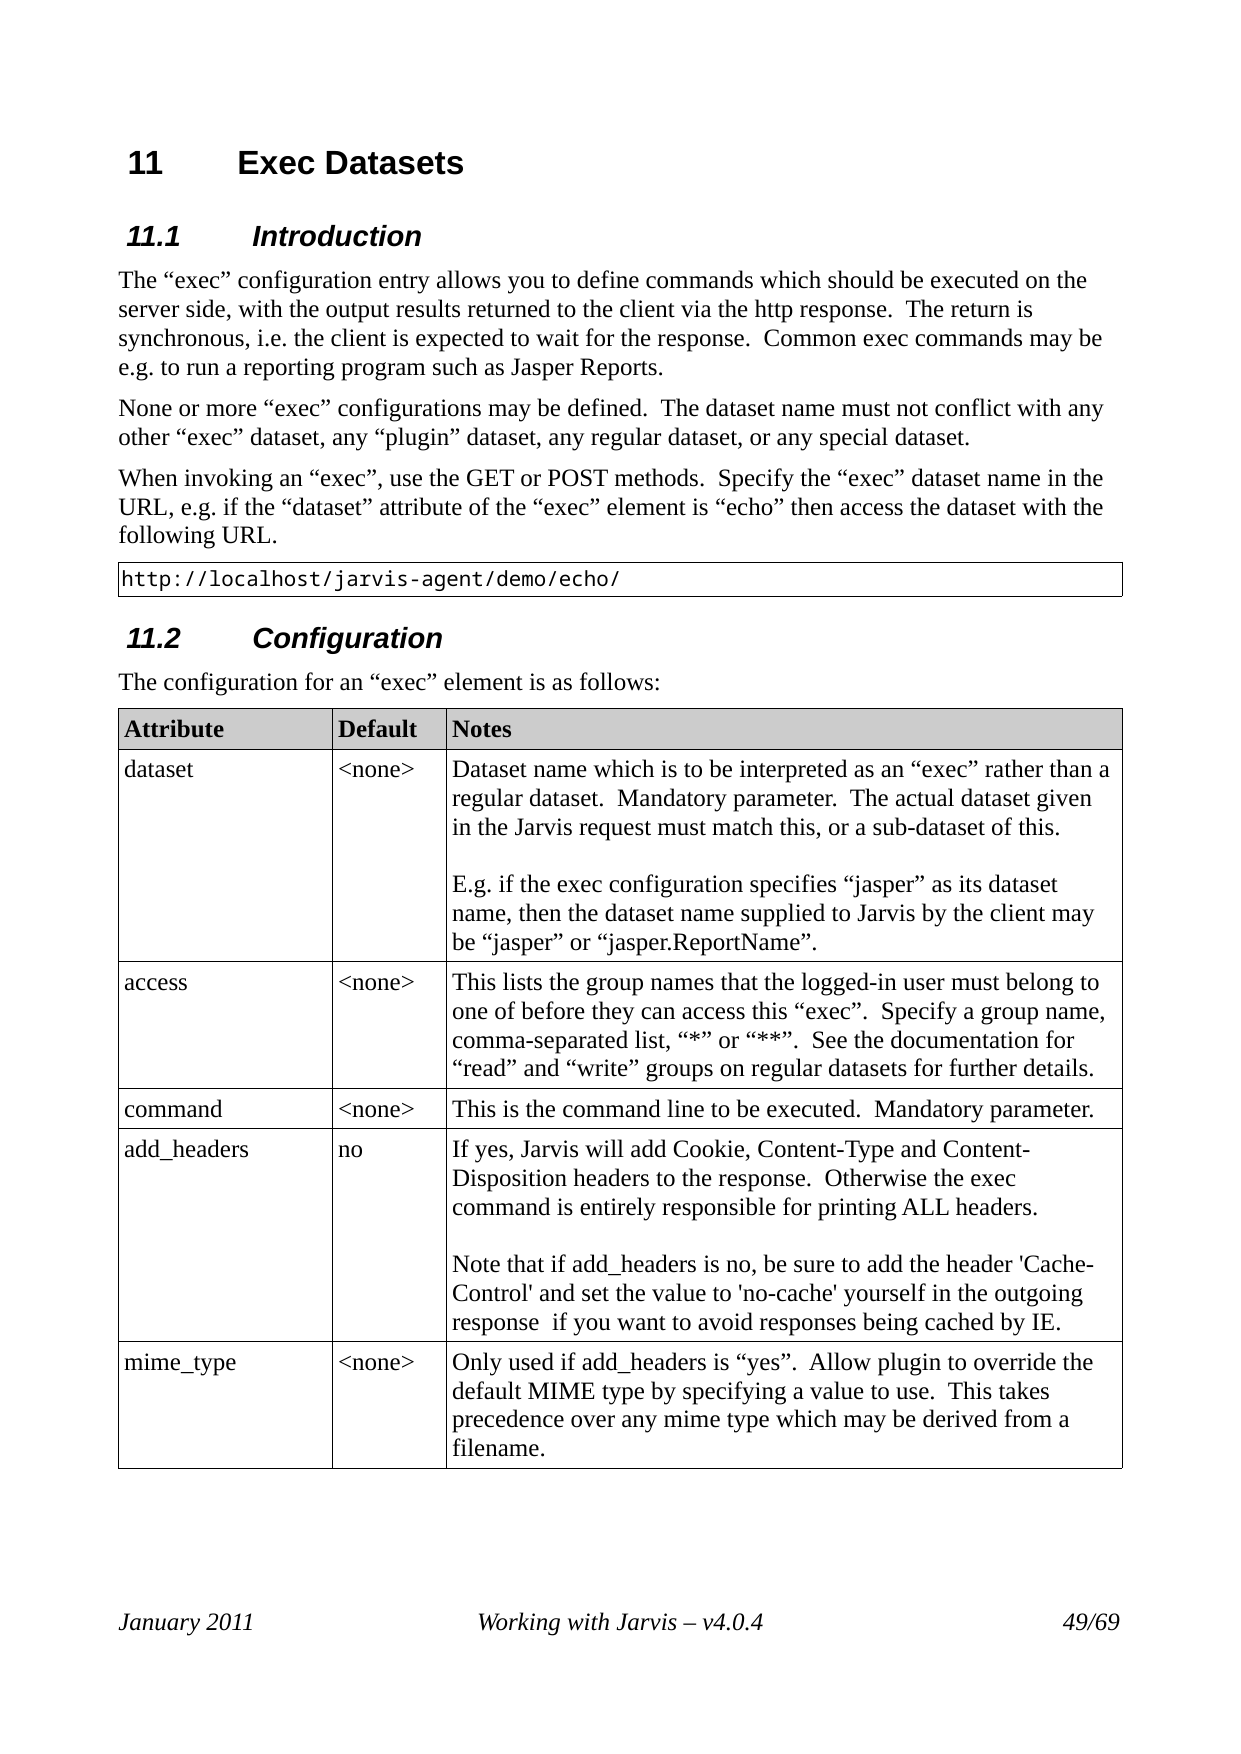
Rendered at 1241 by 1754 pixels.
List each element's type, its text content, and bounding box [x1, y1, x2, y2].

text None or more “exec” configurations may be defined. The dataset name must not conflict with any other “exec” dataset, any “plugin” dataset, any regular dataset, or any special dataset. [118, 393, 1122, 450]
table_cell add_headers [119, 1129, 332, 1341]
table_cell This lists the group names that the logged-in user must belong to one of before they can access this “exec”. Specify a group name, comma-separated list, “*” or “**”. See the documentation for “read” and “write” groups on regular datasets for further details. [447, 962, 1122, 1088]
subtitle Introduction [118, 219, 1122, 253]
table_cell Only used if add_headers is “yes”. Allow plugin to override the default MIME type by specifying a value to use. This takes precedence over any mime type which may be derived from a filename. [447, 1342, 1122, 1468]
table_header Default [333, 709, 446, 749]
table_cell <none> [333, 750, 446, 961]
table_cell <none> [333, 1342, 446, 1468]
text The configuration for an “exec” element is as follows: [118, 667, 1122, 696]
text The “exec” configuration entry allows you to define commands which should be executed on the server side, with the output results returned to the client via the http response. The return is synchronous, i.e. the client is expected to wait for the response. Common exec commands may be e.g. to run a reporting program such as Jasper Reports. [118, 265, 1122, 380]
table_cell <none> [333, 1089, 446, 1128]
table_cell Dataset name which is to be interpreted as an “exec” rather than a regular dataset. Mandatory parameter. The actual dataset given in the Jarvis request must match this, or a sub-dataset of this. E.g. if the exec configuration specifies “jasper” as its dataset name, then the dataset name supplied to Jarvis by the client may be “jasper” or “jasper.ReportName”. [447, 750, 1122, 961]
table_cell command [119, 1089, 332, 1128]
table_cell <none> [333, 962, 446, 1088]
table_header Attribute [119, 709, 332, 749]
table_cell dataset [119, 750, 332, 961]
table_cell This is the command line to be executed. Mandatory parameter. [447, 1089, 1122, 1128]
text http://localhost/jarvis-agent/demo/echo/ [119, 563, 1122, 596]
table_header Notes [447, 709, 1122, 749]
subtitle Exec Datasets [118, 143, 1122, 182]
table_cell If yes, Jarvis will add Cookie, Content-Type and Content-Disposition headers to the response. Otherwise the exec command is entirely responsible for printing ALL headers. Note that if add_headers is no, be sure to add the header 'Cache-Control' and set the value to 'no-cache' yourself in the outgoing response if you want to avoid responses being cached by IE. [447, 1129, 1122, 1341]
text When invoking an “exec”, use the GET or POST methods. Specify the “exec” dataset name in the URL, e.g. if the “dataset” attribute of the “exec” element is “echo” then access the dataset with the following URL. [118, 463, 1122, 549]
subtitle Configuration [118, 621, 1122, 654]
table_cell mime_type [119, 1342, 332, 1468]
table_cell no [333, 1129, 446, 1341]
table_cell access [119, 962, 332, 1088]
